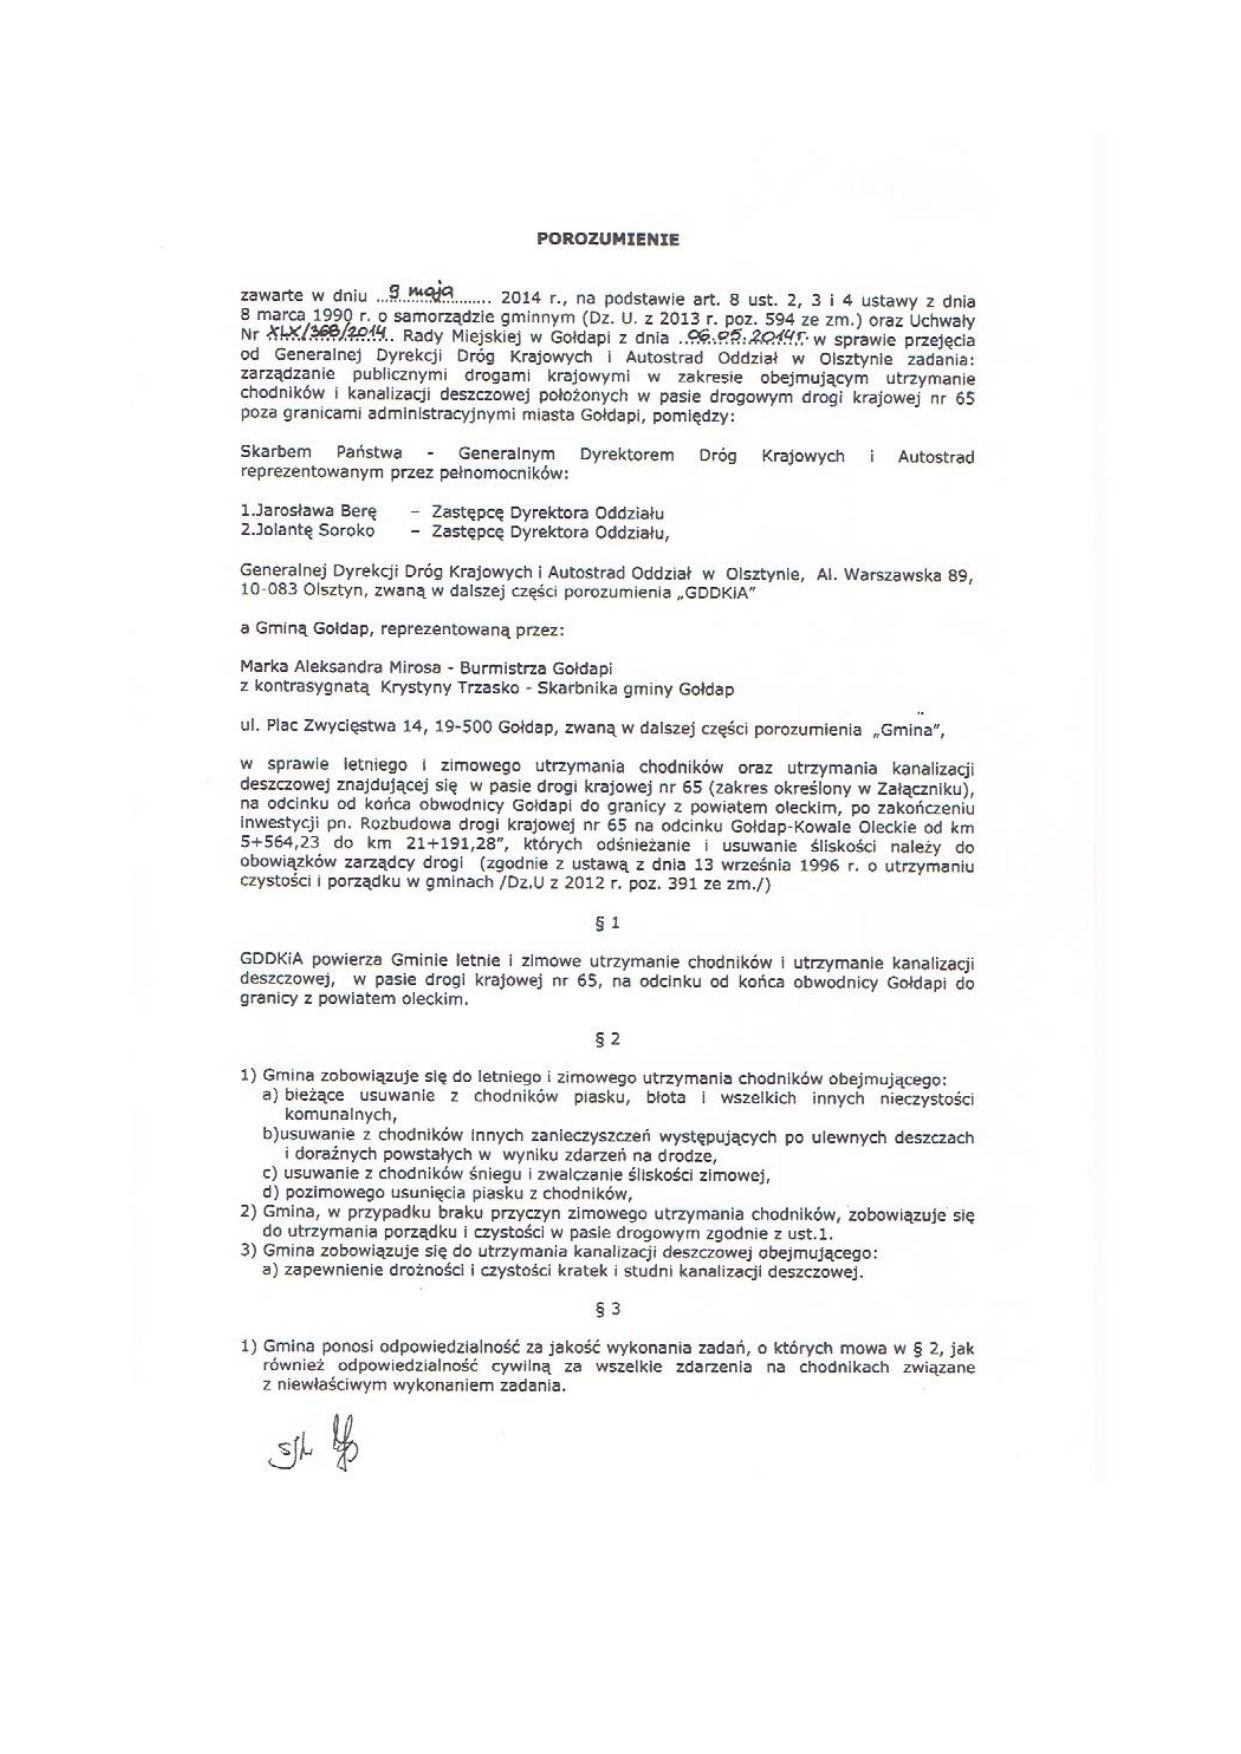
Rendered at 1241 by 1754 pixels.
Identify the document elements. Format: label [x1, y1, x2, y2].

picture [118, 118, 1123, 1499]
